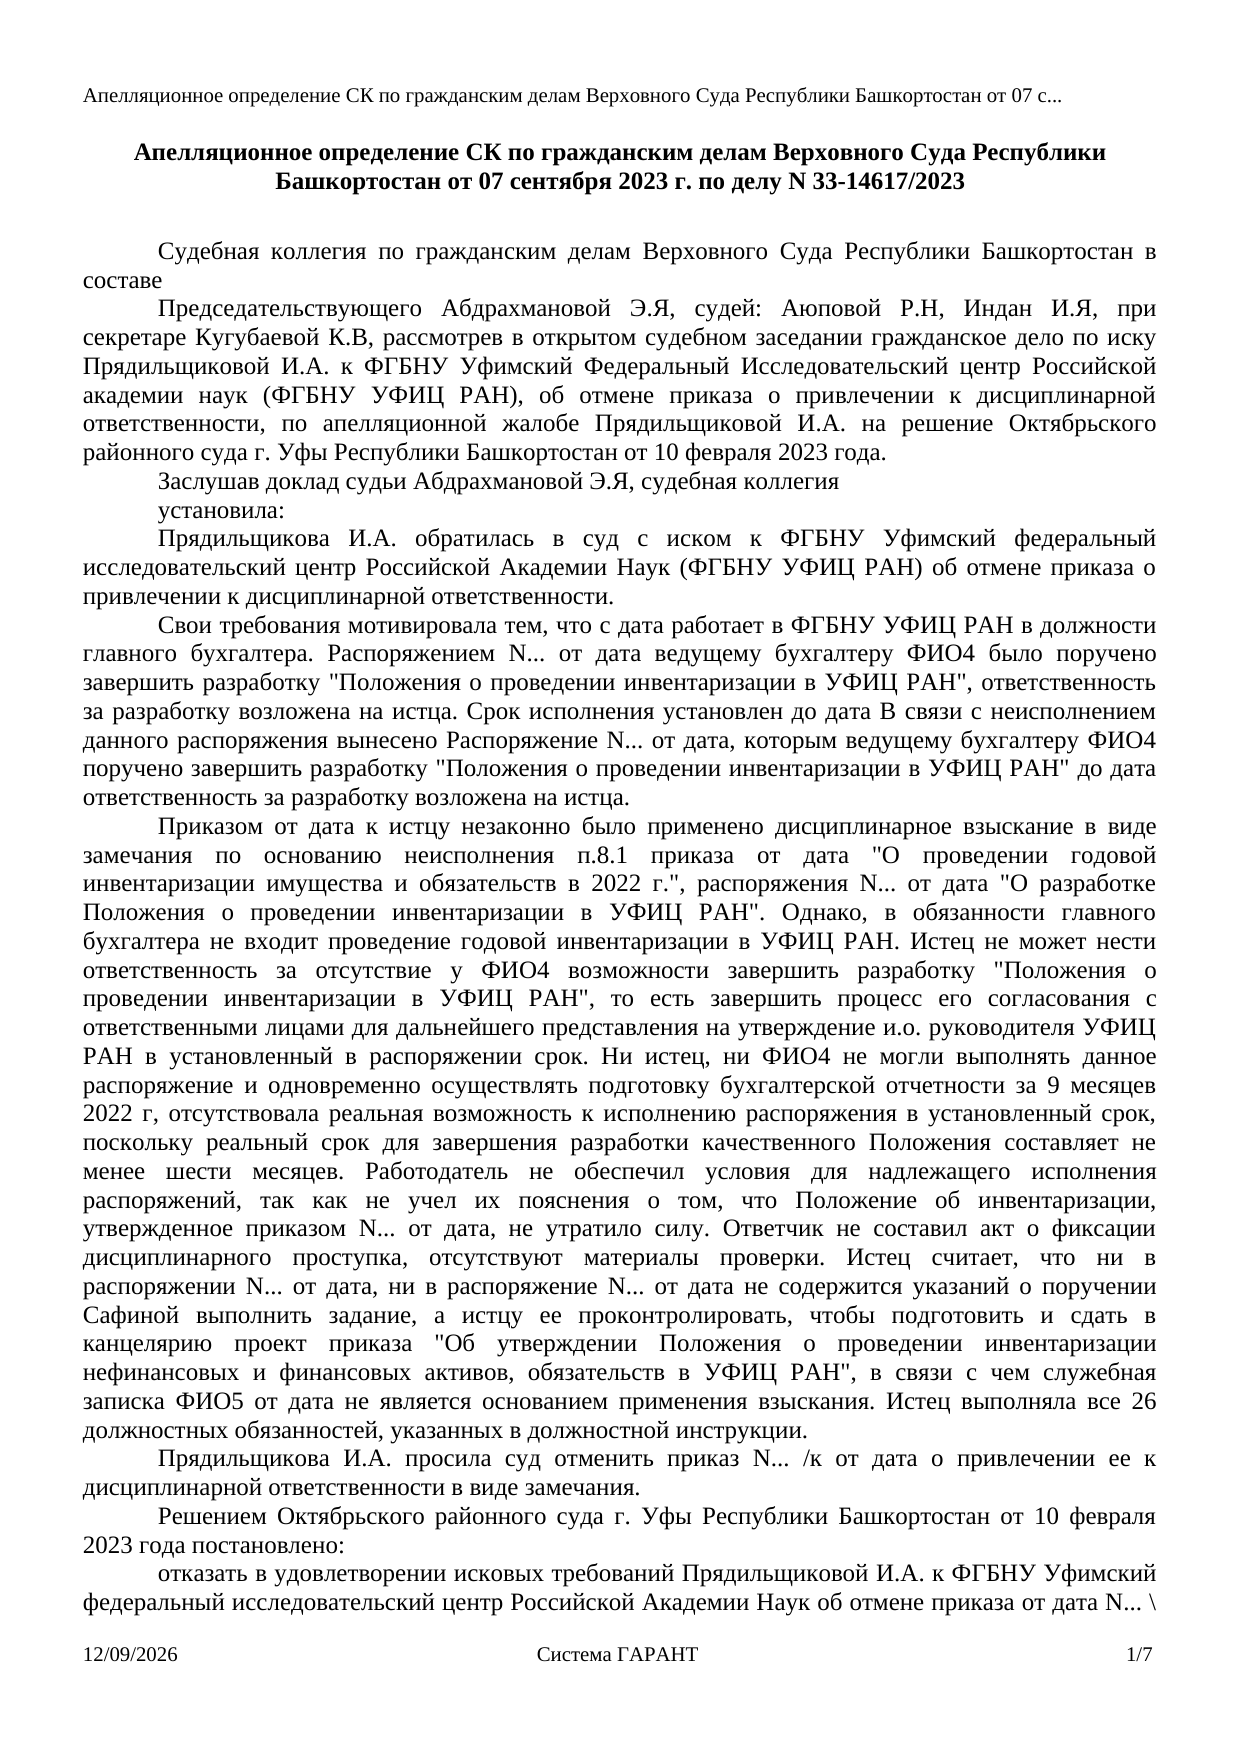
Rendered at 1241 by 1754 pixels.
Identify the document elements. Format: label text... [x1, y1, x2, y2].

subtitle Апелляционное определение СК по гражданским делам Верховного Суда Республики Башкортостан от 07 сентября 2023 г. по делу N 33-14617/2023 [83, 137, 1157, 195]
text Прядильщикова И.А. просила суд отменить приказ N... /к от дата о привлечении ее к дисциплинарной ответственности в виде замечания. [83, 1443, 1157, 1501]
text Приказом от дата к истцу незаконно было применено дисциплинарное взыскание в виде замечания по основанию неисполнения п.8.1 приказа от дата "О проведении годовой инвентаризации имущества и обязательств в 2022 г.", распоряжения N... от дата "О разработке Положения о проведении инвентаризации в УФИЦ РАН". Однако, в обязанности главного бухгалтера не входит проведение годовой инвентаризации в УФИЦ РАН. Истец не может нести ответственность за отсутствие у ФИО4 возможности завершить разработку "Положения о проведении инвентаризации в УФИЦ РАН", то есть завершить процесс его согласования с ответственными лицами для дальнейшего представления на утверждение и.о. руководителя УФИЦ РАН в установленный в распоряжении срок. Ни истец, ни ФИО4 не могли выполнять данное распоряжение и одновременно осуществлять подготовку бухгалтерской отчетности за 9 месяцев 2022 г, отсутствовала реальная возможность к исполнению распоряжения в установленный срок, поскольку реальный срок для завершения разработки качественного Положения составляет не менее шести месяцев. Работодатель не обеспечил условия для надлежащего исполнения распоряжений, так как не учел их пояснения о том, что Положение об инвентаризации, утвержденное приказом N... от дата, не утратило силу. Ответчик не составил акт о фиксации дисциплинарного проступка, отсутствуют материалы проверки. Истец считает, что ни в распоряжении N... от дата, ни в распоряжение N... от дата не содержится указаний о поручении Сафиной выполнить задание, а истцу ее проконтролировать, чтобы подготовить и сдать в канцелярию проект приказа "Об утверждении Положения о проведении инвентаризации нефинансовых и финансовых активов, обязательств в УФИЦ РАН", в связи с чем служебная записка ФИО5 от дата не является основанием применения взыскания. Истец выполняла все 26 должностных обязанностей, указанных в должностной инструкции. [83, 811, 1157, 1443]
text Свои требования мотивировала тем, что с дата работает в ФГБНУ УФИЦ РАН в должности главного бухгалтера. Распоряжением N... от дата ведущему бухгалтеру ФИО4 было поручено завершить разработку "Положения о проведении инвентаризации в УФИЦ РАН", ответственность за разработку возложена на истца. Срок исполнения установлен до дата В связи с неисполнением данного распоряжения вынесено Распоряжение N... от дата, которым ведущему бухгалтеру ФИО4 поручено завершить разработку "Положения о проведении инвентаризации в УФИЦ РАН" до дата ответственность за разработку возложена на истца. [83, 610, 1157, 811]
text Председательствующего Абдрахмановой Э.Я, судей: Аюповой Р.Н, Индан И.Я, при секретаре Кугубаевой К.В, рассмотрев в открытом судебном заседании гражданское дело по иску Прядильщиковой И.А. к ФГБНУ Уфимский Федеральный Исследовательский центр Российской академии наук (ФГБНУ УФИЦ РАН), об отмене приказа о привлечении к дисциплинарной ответственности, по апелляционной жалобе Прядильщиковой И.А. на решение Октябрьского районного суда г. Уфы Республики Башкортостан от 10 февраля 2023 года. [83, 293, 1157, 466]
text Судебная коллегия по гражданским делам Верховного Суда Республики Башкортостан в составе [83, 236, 1157, 293]
text отказать в удовлетворении исковых требований Прядильщиковой И.А. к ФГБНУ Уфимский федеральный исследовательский центр Российской Академии Наук об отмене приказа от дата N... \ [83, 1558, 1157, 1616]
text установила: [83, 495, 1157, 523]
text Заслушав доклад судьи Абдрахмановой Э.Я, судебная коллегия [83, 466, 1157, 495]
text Решением Октябрьского районного суда г. Уфы Республики Башкортостан от 10 февраля 2023 года постановлено: [83, 1501, 1157, 1558]
text Прядильщикова И.А. обратилась в суд с иском к ФГБНУ Уфимский федеральный исследовательский центр Российской Академии Наук (ФГБНУ УФИЦ РАН) об отмене приказа о привлечении к дисциплинарной ответственности. [83, 523, 1157, 610]
